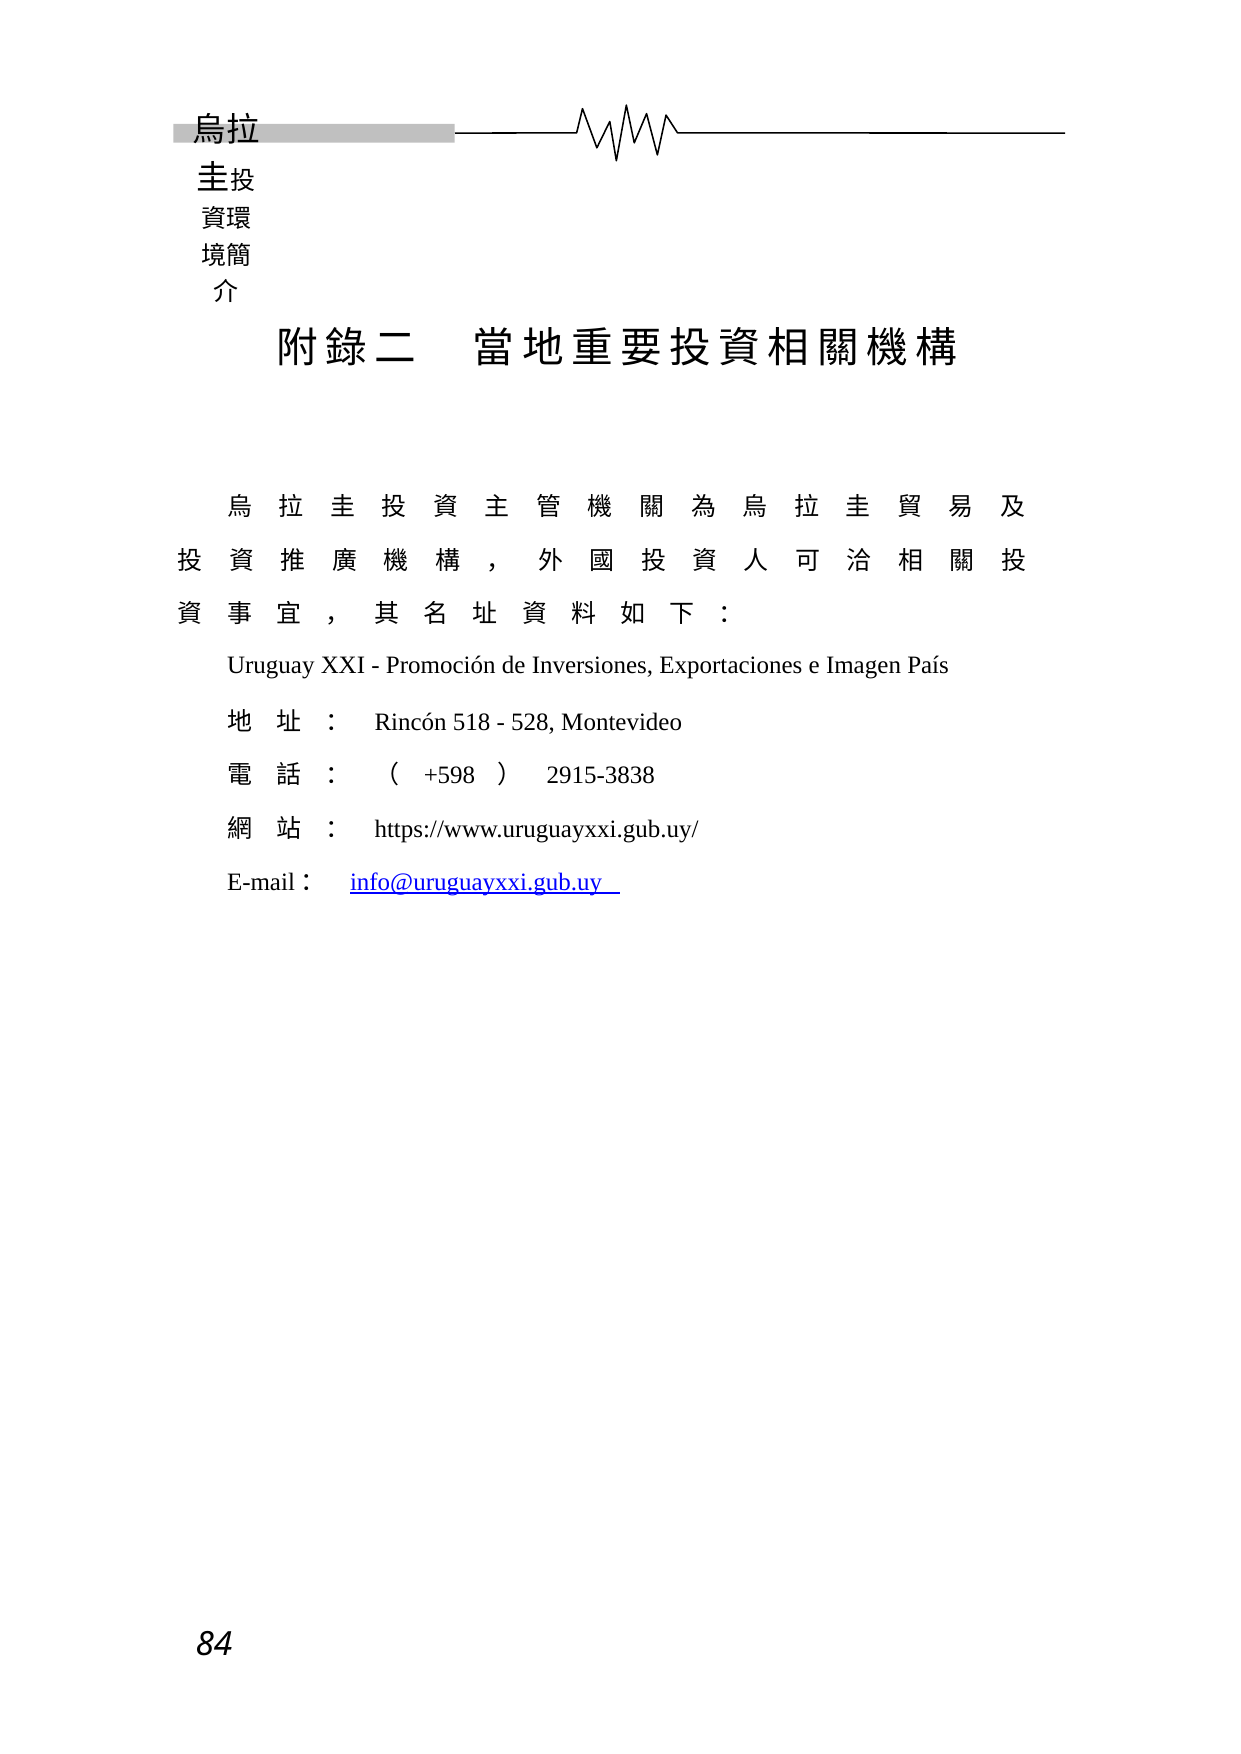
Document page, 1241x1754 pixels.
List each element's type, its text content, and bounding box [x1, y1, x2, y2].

text Uruguay XXI - Promoción de Inversiones, Exportaciones e Imagen País [178, 639, 1050, 692]
text E-mail：info@uruguayxxi.gub.uy [178, 853, 1050, 906]
text 烏拉圭投資主管機關為烏拉圭貿易及投資推廣機構，外國投資人可洽相關投資事宜，其名址資料如下： [178, 478, 1050, 639]
text 地址：Rincón 518 - 528, Montevideo [178, 692, 1050, 746]
text 網站：https://www.uruguayxxi.gub.uy/ [178, 799, 1050, 853]
subtitle 附錄二 當地重要投資相關機構 [178, 291, 1063, 398]
text 電話：（+598）2915-3838 [178, 746, 1050, 799]
